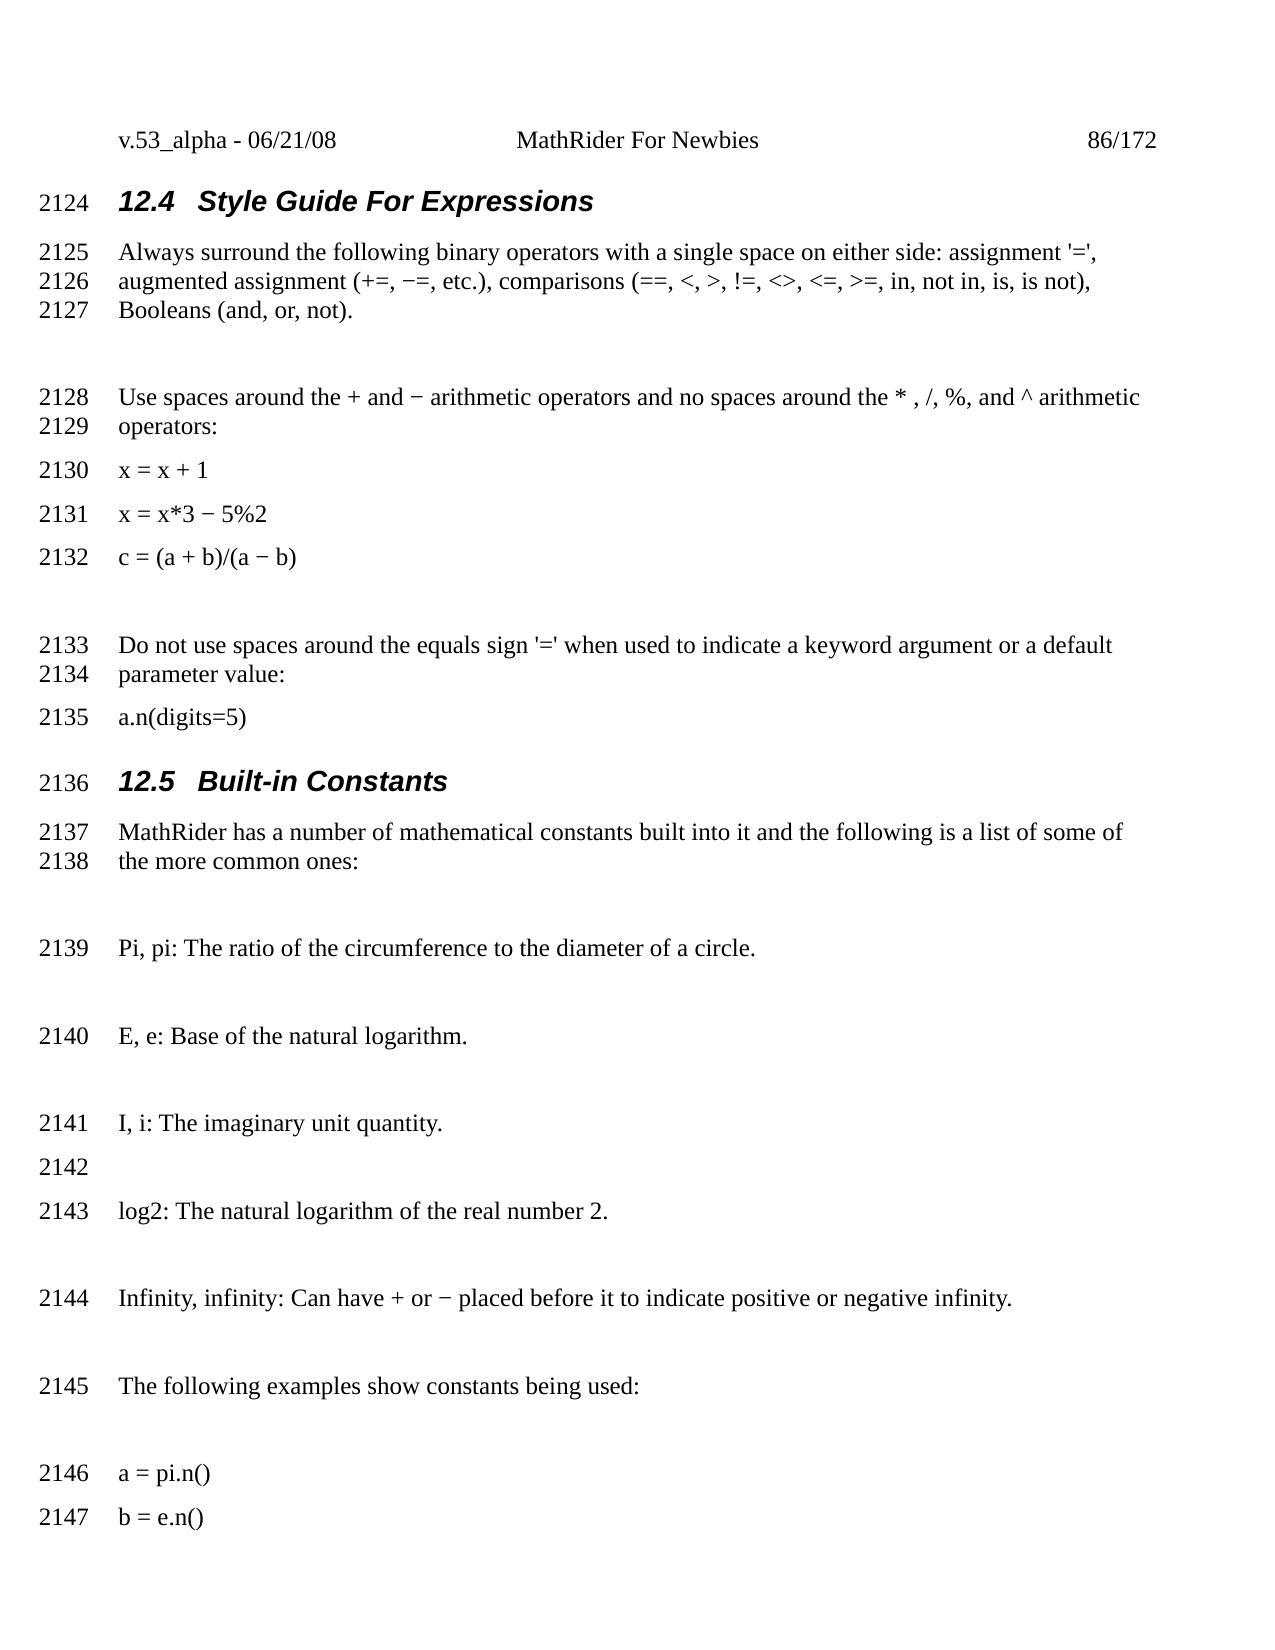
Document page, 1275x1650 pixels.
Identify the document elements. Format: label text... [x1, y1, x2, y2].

text E, e: Base of the natural logarithm. [118, 1021, 1157, 1050]
text Pi, pi: The ratio of the circumference to the diameter of a circle. [118, 933, 1157, 962]
text MathRider has a number of mathematical constants built into it and the following is a list of some of the more common ones: [118, 817, 1157, 875]
text x = x*3 − 5%2 [118, 499, 1157, 527]
text log2: The natural logarithm of the real number 2. [118, 1196, 1157, 1225]
text b = e.n() [118, 1502, 1157, 1531]
text Do not use spaces around the equals sign '=' when used to indicate a keyword argument or a default parameter value: [118, 630, 1157, 687]
text Infinity, infinity: Can have + or − placed before it to indicate positive or negative infinity. [118, 1283, 1157, 1312]
subtitle Built-in Constants [118, 764, 1157, 797]
text Always surround the following binary operators with a single space on either side: assignment '=', augmented assignment (+=, −=, etc.), comparisons (==, <, >, !=, <>, <=, >=, in, not in, is, is not), Booleans (and, or, not). [118, 237, 1157, 324]
text x = x + 1 [118, 455, 1157, 484]
text c = (a + b)/(a − b) [118, 542, 1157, 571]
text Use spaces around the + and − arithmetic operators and no spaces around the * , /, %, and ^ arithmetic operators: [118, 382, 1157, 440]
text a.n(digits=5) [118, 702, 1157, 731]
text The following examples show constants being used: [118, 1371, 1157, 1400]
subtitle Style Guide For Expressions [118, 184, 1157, 217]
text a = pi.n() [118, 1458, 1157, 1487]
text I, i: The imaginary unit quantity. [118, 1108, 1157, 1137]
